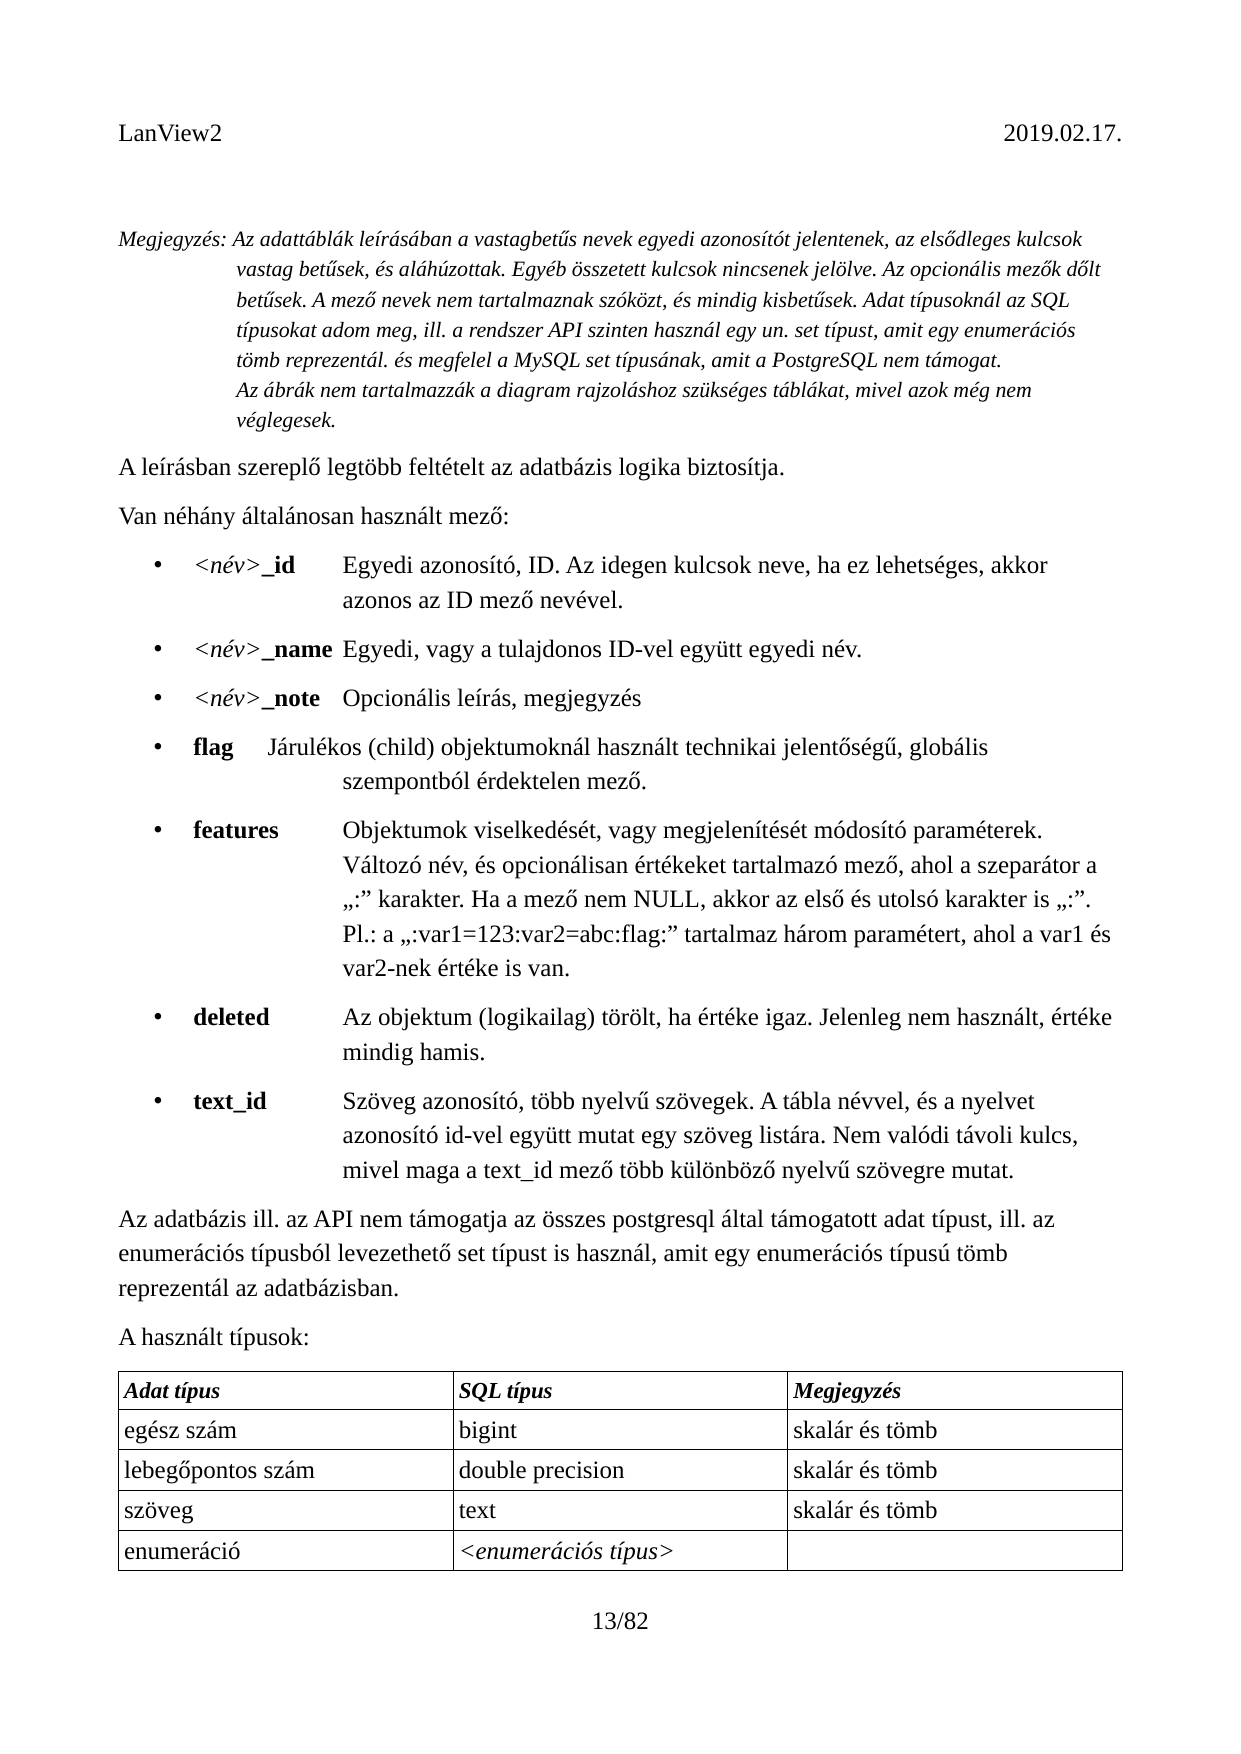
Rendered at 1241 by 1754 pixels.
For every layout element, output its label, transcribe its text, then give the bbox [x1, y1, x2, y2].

list <név>_name Egyedi, vagy a tulajdonos ID-vel együtt egyedi név. [153, 634, 1122, 663]
table_cell egész szám [119, 1410, 453, 1449]
table_header Adat típus [119, 1372, 453, 1409]
table_header SQL típus [454, 1372, 787, 1409]
text Megjegyzés: Az adattáblák leírásában a vastagbetűs nevek egyedi azonosítót jelentenek, az elsődleges kulcsok vastag betűsek, és aláhúzottak. Egyéb összetett kulcsok nincsenek jelölve. Az opcionális mezők dőlt betűsek. A mező nevek nem tartalmaznak szóközt, és mindig kisbetűsek. Adat típusoknál az SQL típusokat adom meg, ill. a rendszer API szinten használ egy un. set típust, amit egy enumerációs tömb reprezentál. és megfelel a MySQL set típusának, amit a PostgreSQL nem támogat. Az ábrák nem tartalmazzák a diagram rajzoláshoz szükséges táblákat, mivel azok még nem véglegesek. [118, 226, 1122, 433]
table_cell enumeráció [119, 1531, 453, 1570]
text Van néhány általánosan használt mező: [118, 501, 1122, 530]
list flag Járulékos (child) objektumoknál használt technikai jelentőségű, globális szempontból érdektelen mező. [153, 732, 1122, 795]
table_cell skalár és tömb [788, 1450, 1122, 1490]
list features Objektumok viselkedését, vagy megjelenítését módosító paraméterek. Változó név, és opcionálisan értékeket tartalmazó mező, ahol a szeparátor a „:” karakter. Ha a mező nem NULL, akkor az első és utolsó karakter is „:”. Pl.: a „:var1=123:var2=abc:flag:” tartalmaz három paramétert, ahol a var1 és var2-nek értéke is van. [153, 816, 1122, 982]
table_cell lebegőpontos szám [119, 1450, 453, 1490]
table_cell skalár és tömb [788, 1491, 1122, 1530]
list <név>_note Opcionális leírás, megjegyzés [153, 683, 1122, 712]
text A használt típusok: [118, 1322, 1122, 1351]
table_cell <enumerációs típus> [454, 1531, 787, 1570]
table_cell [788, 1531, 1122, 1570]
text A leírásban szereplő legtöbb feltételt az adatbázis logika biztosítja. [118, 452, 1122, 481]
table_cell text [454, 1491, 787, 1530]
list <név>_id Egyedi azonosító, ID. Az idegen kulcsok neve, ha ez lehetséges, akkor azonos az ID mező nevével. [153, 550, 1122, 613]
table_cell szöveg [119, 1491, 453, 1530]
list text_id Szöveg azonosító, több nyelvű szövegek. A tábla névvel, és a nyelvet azonosító id-vel együtt mutat egy szöveg listára. Nem valódi távoli kulcs, mivel maga a text_id mező több különböző nyelvű szövegre mutat. [153, 1086, 1122, 1184]
table_cell double precision [454, 1450, 787, 1490]
text Az adatbázis ill. az API nem támogatja az összes postgresql által támogatott adat típust, ill. az enumerációs típusból levezethető set típust is használ, amit egy enumerációs típusú tömb reprezentál az adatbázisban. [118, 1204, 1122, 1302]
table_header Megjegyzés [788, 1372, 1122, 1409]
table_cell skalár és tömb [788, 1410, 1122, 1449]
list deleted Az objektum (logikailag) törölt, ha értéke igaz. Jelenleg nem használt, értéke mindig hamis. [153, 1002, 1122, 1066]
table_cell bigint [454, 1410, 787, 1449]
